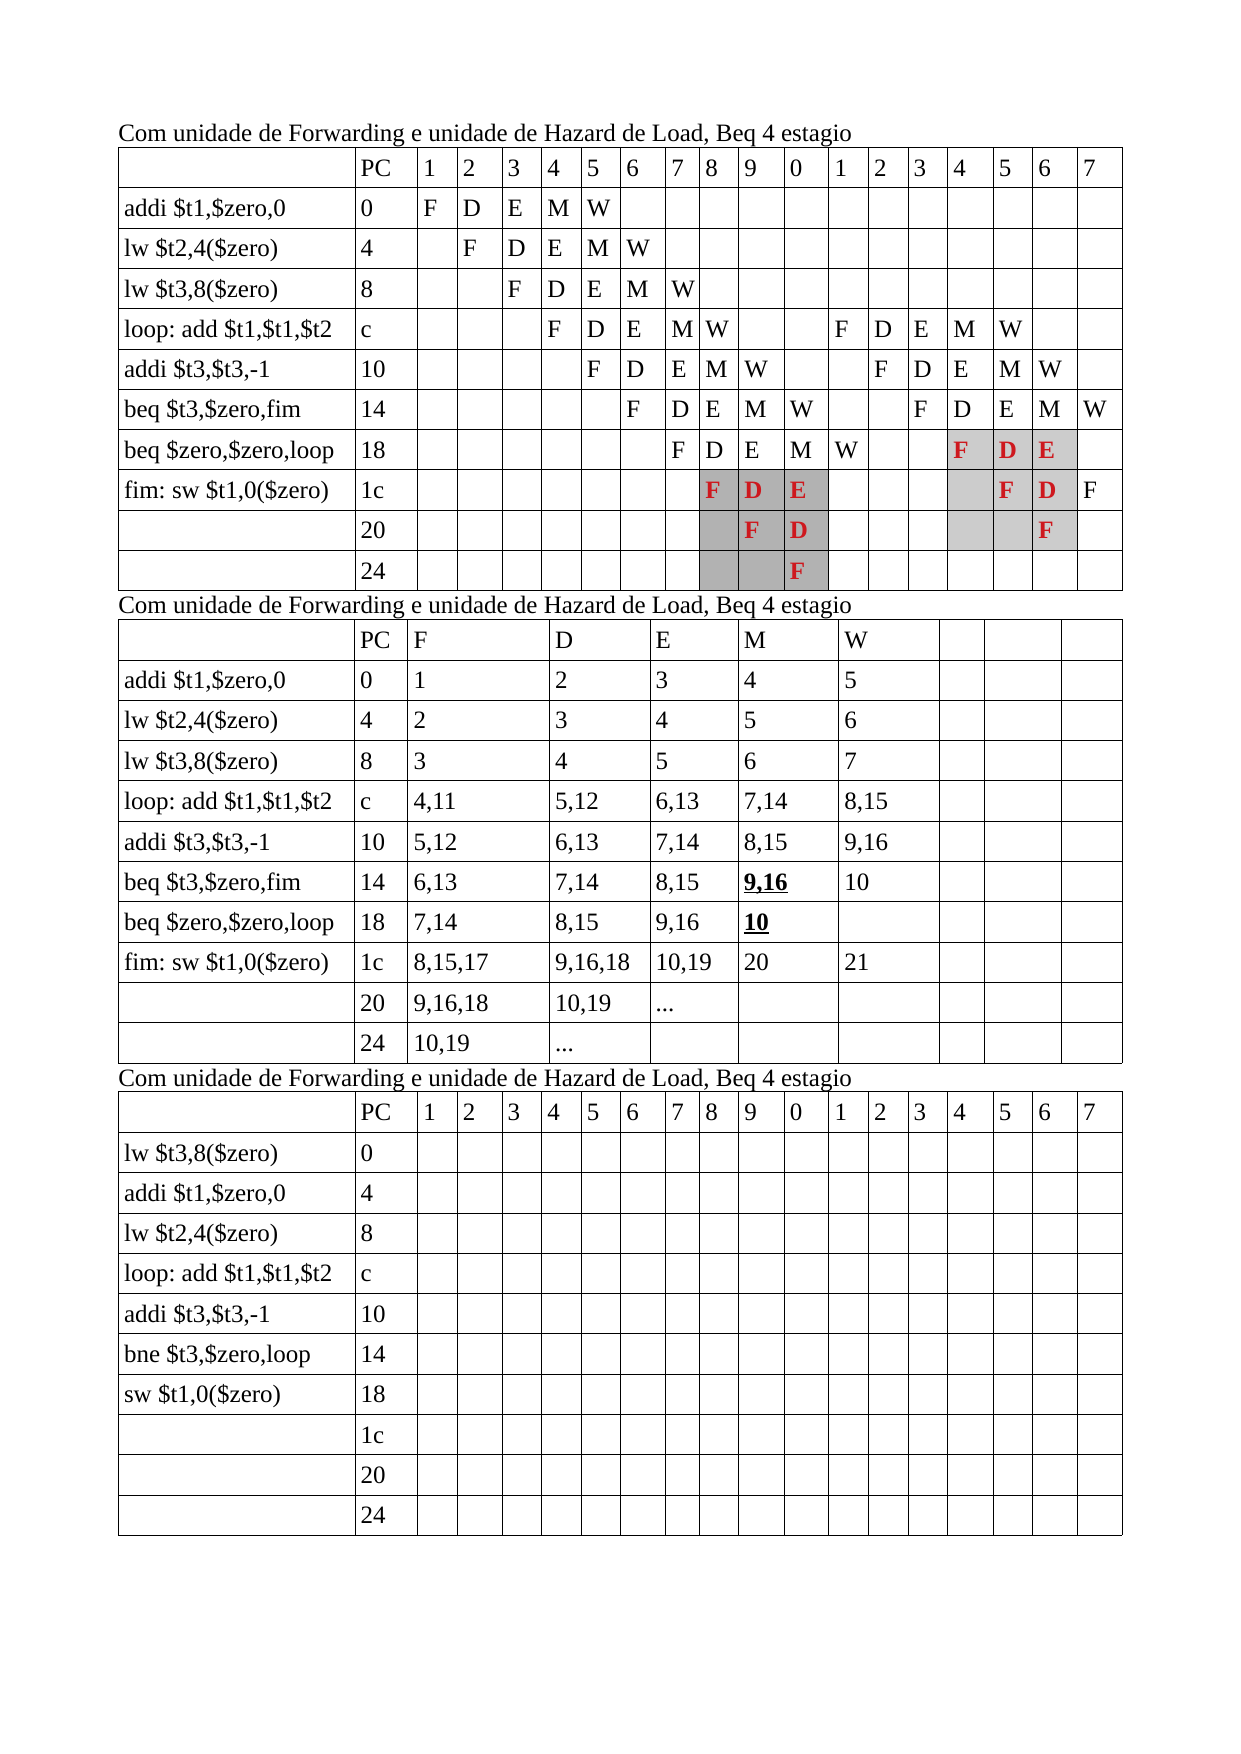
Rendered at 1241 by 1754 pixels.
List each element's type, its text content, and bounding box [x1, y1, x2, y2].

table_cell F [785, 551, 828, 590]
table_cell [582, 1334, 620, 1374]
table_cell [621, 1173, 665, 1212]
table_cell [503, 430, 541, 469]
text Com unidade de Forwarding e unidade de Hazard de Load, Beq 4 estagio [118, 118, 1122, 147]
table_cell [994, 551, 1032, 590]
table_header 4 [948, 148, 993, 187]
table_cell [869, 1455, 908, 1494]
table_cell [1062, 822, 1122, 861]
table_cell [869, 1334, 908, 1374]
table_cell [940, 661, 984, 700]
table_cell [666, 229, 699, 268]
table_cell [458, 430, 502, 469]
table_cell [418, 1214, 457, 1253]
table_cell 14 [356, 1334, 417, 1374]
table_cell D [1033, 470, 1077, 510]
table_cell [829, 1334, 868, 1374]
table_cell 4 [651, 701, 738, 740]
table_cell [985, 943, 1061, 982]
table_cell [666, 1214, 699, 1253]
table_cell [503, 1254, 541, 1293]
table_cell [700, 1214, 738, 1253]
table_cell [621, 1334, 665, 1374]
table_cell 10,19 [550, 983, 650, 1022]
table_cell [829, 551, 868, 590]
table_cell [739, 229, 784, 268]
table_cell W [994, 309, 1032, 348]
table_cell [1078, 551, 1122, 590]
table_cell [909, 511, 947, 550]
table_cell lw $t2,4($zero) [119, 701, 354, 740]
table_cell D [869, 309, 908, 348]
table_header 5 [994, 148, 1032, 187]
table_cell [739, 1173, 784, 1212]
table_cell lw $t2,4($zero) [119, 229, 355, 268]
table_cell [785, 1254, 828, 1293]
table_cell [582, 1415, 620, 1454]
table_cell [621, 1214, 665, 1253]
table_cell [985, 983, 1061, 1022]
table_cell [994, 1173, 1032, 1212]
table_cell c [356, 1254, 417, 1293]
table_cell [948, 1254, 993, 1293]
table_cell ... [550, 1023, 650, 1063]
table_cell 1 [408, 661, 549, 700]
table_cell beq $t3,$zero,fim [119, 862, 354, 901]
table_cell [119, 1455, 355, 1494]
table_cell 8,15 [550, 902, 650, 942]
table_cell [1062, 781, 1122, 821]
table_cell [666, 551, 699, 590]
table_cell [666, 1496, 699, 1535]
table_cell [621, 470, 665, 510]
table_cell [869, 269, 908, 308]
table_cell M [785, 430, 828, 469]
table_cell [119, 1496, 355, 1535]
table_cell [940, 943, 984, 982]
table_header [1062, 620, 1122, 659]
table_cell E [621, 309, 665, 348]
table_cell E [739, 430, 784, 469]
table_cell [458, 1254, 502, 1293]
table_cell 5,12 [408, 822, 549, 861]
table_cell [458, 1415, 502, 1454]
table_cell 7 [839, 741, 939, 780]
table_cell D [700, 430, 738, 469]
table_header 2 [869, 1092, 908, 1132]
table_header 6 [621, 1092, 665, 1132]
table_cell [739, 1214, 784, 1253]
table_cell [948, 1133, 993, 1172]
table_cell [869, 1415, 908, 1454]
table_cell 7,14 [550, 862, 650, 901]
table_cell fim: sw $t1,0($zero) [119, 943, 354, 982]
table_cell lw $t3,8($zero) [119, 269, 355, 308]
table_cell [785, 1415, 828, 1454]
table_cell [839, 1023, 939, 1063]
table_cell [785, 1133, 828, 1172]
table_cell 4 [550, 741, 650, 780]
table_cell [458, 350, 502, 389]
table_cell [458, 309, 502, 348]
table_header E [651, 620, 738, 659]
table_cell 4 [356, 1173, 417, 1212]
table_cell 7,14 [651, 822, 738, 861]
table_cell [621, 1455, 665, 1494]
table_cell [940, 902, 984, 942]
table_cell [940, 1023, 984, 1063]
table_cell 7,14 [739, 781, 838, 821]
table_cell F [994, 470, 1032, 510]
table_cell [503, 1496, 541, 1535]
table_cell [948, 188, 993, 227]
table_cell 14 [356, 390, 417, 429]
table_cell D [739, 470, 784, 510]
table_cell 10,19 [651, 943, 738, 982]
table_cell F [1078, 470, 1122, 510]
table_cell [418, 1375, 457, 1414]
table_cell [829, 1133, 868, 1172]
table_cell [948, 1375, 993, 1414]
table_cell [785, 1375, 828, 1414]
table_cell addi $t1,$zero,0 [119, 1173, 355, 1212]
table_cell [909, 1173, 947, 1212]
table_cell [621, 1254, 665, 1293]
table_cell [503, 309, 541, 348]
table_cell [503, 350, 541, 389]
table_header PC [355, 620, 407, 659]
table_cell [503, 551, 541, 590]
table_cell 21 [839, 943, 939, 982]
table_cell [1033, 1254, 1077, 1293]
table_header 1 [829, 148, 868, 187]
table_cell [542, 1173, 581, 1212]
table_cell W [666, 269, 699, 308]
table_cell 8 [356, 1214, 417, 1253]
table_cell [909, 470, 947, 510]
table_cell [909, 188, 947, 227]
table_cell [839, 983, 939, 1022]
table_header [119, 148, 355, 187]
table_header 0 [785, 148, 828, 187]
table_cell F [948, 430, 993, 469]
table_cell 8,15 [651, 862, 738, 901]
table_cell [985, 1023, 1061, 1063]
table_cell [651, 1023, 738, 1063]
table_cell 18 [356, 1375, 417, 1414]
table_cell [418, 1334, 457, 1374]
table_cell W [1033, 350, 1077, 389]
table_cell F [1033, 511, 1077, 550]
table_cell 5 [739, 701, 838, 740]
table_cell D [458, 188, 502, 227]
table_cell [829, 1254, 868, 1293]
table_cell [739, 1294, 784, 1333]
table_cell [503, 1133, 541, 1172]
table_cell [503, 470, 541, 510]
table_cell [503, 390, 541, 429]
table_cell [985, 862, 1061, 901]
table_cell [739, 1415, 784, 1454]
table_cell W [739, 350, 784, 389]
table_header 7 [666, 1092, 699, 1132]
table_cell [785, 269, 828, 308]
table_cell sw $t1,0($zero) [119, 1375, 355, 1414]
table_header 9 [739, 1092, 784, 1132]
text Com unidade de Forwarding e unidade de Hazard de Load, Beq 4 estagio [118, 591, 1122, 619]
table_cell 20 [356, 1455, 417, 1494]
table_cell [739, 1254, 784, 1293]
table_cell [909, 1294, 947, 1333]
table_cell [666, 1254, 699, 1293]
table_cell [418, 350, 457, 389]
table_cell [1078, 1173, 1122, 1212]
table_cell 4,11 [408, 781, 549, 821]
table_cell [1078, 1294, 1122, 1333]
table_cell [458, 1173, 502, 1212]
table_cell [700, 1254, 738, 1293]
table_cell [621, 1375, 665, 1414]
table_cell [739, 1375, 784, 1414]
table_cell W [1078, 390, 1122, 429]
table_cell beq $zero,$zero,loop [119, 430, 355, 469]
table_cell [869, 1214, 908, 1253]
table_cell [829, 390, 868, 429]
table_cell [582, 470, 620, 510]
table_cell [458, 269, 502, 308]
table_cell 20 [356, 511, 417, 550]
table_cell [869, 1254, 908, 1293]
table_cell [418, 1133, 457, 1172]
table_cell [869, 188, 908, 227]
table_cell F [542, 309, 581, 348]
table_header 0 [785, 1092, 828, 1132]
table_cell [829, 470, 868, 510]
table_cell [909, 1214, 947, 1253]
table_cell [985, 701, 1061, 740]
table_cell F [621, 390, 665, 429]
table_header 4 [542, 1092, 581, 1132]
table_cell 8,15 [739, 822, 838, 861]
table_cell M [666, 309, 699, 348]
table_cell [582, 551, 620, 590]
table_cell [503, 1173, 541, 1212]
table_cell [582, 511, 620, 550]
table_cell E [909, 309, 947, 348]
table_header W [839, 620, 939, 659]
table_header 8 [700, 1092, 738, 1132]
table_cell [119, 1415, 355, 1454]
table_cell W [700, 309, 738, 348]
table_cell D [666, 390, 699, 429]
table_cell F [869, 350, 908, 389]
table_cell D [621, 350, 665, 389]
table_cell 14 [355, 862, 407, 901]
table_cell [1062, 661, 1122, 700]
table_header [119, 1092, 355, 1132]
table_cell [785, 1214, 828, 1253]
table_cell [418, 229, 457, 268]
table_cell [582, 390, 620, 429]
table_cell [666, 1375, 699, 1414]
table_cell [666, 470, 699, 510]
table_cell [985, 902, 1061, 942]
table_cell [909, 1133, 947, 1172]
table_cell [542, 470, 581, 510]
table_cell [621, 1294, 665, 1333]
table_cell [542, 430, 581, 469]
table_cell [839, 902, 939, 942]
table_header 2 [458, 148, 502, 187]
table_cell [940, 741, 984, 780]
table_cell addi $t1,$zero,0 [119, 188, 355, 227]
table_cell [542, 1455, 581, 1494]
table_cell F [418, 188, 457, 227]
table_cell [621, 1415, 665, 1454]
table_cell [418, 551, 457, 590]
table_cell [994, 1214, 1032, 1253]
table_cell [1078, 1214, 1122, 1253]
table_cell [869, 1133, 908, 1172]
table_cell [503, 1415, 541, 1454]
table_cell 8,15 [839, 781, 939, 821]
table_header [940, 620, 984, 659]
table_cell [458, 1133, 502, 1172]
table_header 4 [948, 1092, 993, 1132]
table_cell [948, 1415, 993, 1454]
table_cell [785, 229, 828, 268]
table_cell [119, 511, 355, 550]
table_cell [666, 188, 699, 227]
table_header PC [356, 148, 417, 187]
table_cell F [909, 390, 947, 429]
table_header 5 [994, 1092, 1032, 1132]
table_cell [739, 1334, 784, 1374]
table_cell 5 [839, 661, 939, 700]
table_cell [582, 1455, 620, 1494]
table_cell [785, 1455, 828, 1494]
table_cell M [948, 309, 993, 348]
table_cell M [994, 350, 1032, 389]
table_cell [503, 511, 541, 550]
table_cell lw $t2,4($zero) [119, 1214, 355, 1253]
table_cell [700, 1496, 738, 1535]
table_cell [994, 1415, 1032, 1454]
table_cell 6 [739, 741, 838, 780]
table_cell [829, 229, 868, 268]
table_cell 2 [408, 701, 549, 740]
table_cell [785, 350, 828, 389]
table_cell [785, 1294, 828, 1333]
table_cell [503, 1375, 541, 1414]
table_header 3 [503, 1092, 541, 1132]
table_cell loop: add $t1,$t1,$t2 [119, 1254, 355, 1293]
table_cell E [785, 470, 828, 510]
table_cell 24 [355, 1023, 407, 1063]
table_cell [1033, 309, 1077, 348]
table_cell D [582, 309, 620, 348]
table_cell c [356, 309, 417, 348]
table_header 1 [829, 1092, 868, 1132]
table_cell [1033, 551, 1077, 590]
table_cell [418, 1415, 457, 1454]
table_cell [994, 1496, 1032, 1535]
table_cell E [994, 390, 1032, 429]
table_cell [785, 1334, 828, 1374]
table_cell [739, 983, 838, 1022]
table_cell [582, 1254, 620, 1293]
table_cell M [621, 269, 665, 308]
table_cell [700, 1133, 738, 1172]
table_cell [909, 430, 947, 469]
table_cell [418, 309, 457, 348]
table_cell [948, 470, 993, 510]
table_cell [700, 1455, 738, 1494]
table_cell [1033, 1133, 1077, 1172]
table_cell loop: add $t1,$t1,$t2 [119, 781, 354, 821]
table_cell [829, 1415, 868, 1454]
table_cell [940, 701, 984, 740]
table_cell 2 [550, 661, 650, 700]
table_cell ... [651, 983, 738, 1022]
table_header PC [356, 1092, 417, 1132]
table_cell [829, 1455, 868, 1494]
table_cell D [503, 229, 541, 268]
table_cell [869, 1496, 908, 1535]
table_cell [458, 551, 502, 590]
table_cell [1062, 902, 1122, 942]
table_cell [542, 350, 581, 389]
table_cell [1062, 943, 1122, 982]
table_cell 5 [651, 741, 738, 780]
table_cell [829, 188, 868, 227]
table_cell [700, 551, 738, 590]
table_cell [1078, 1375, 1122, 1414]
table_cell [700, 1375, 738, 1414]
table_cell 20 [739, 943, 838, 982]
table_cell [829, 1173, 868, 1212]
table_cell [994, 269, 1032, 308]
table_cell [621, 188, 665, 227]
table_cell [948, 1294, 993, 1333]
table_cell F [700, 470, 738, 510]
table_header 4 [542, 148, 581, 187]
table_cell [994, 1254, 1032, 1293]
table_cell lw $t3,8($zero) [119, 741, 354, 780]
table_cell [940, 862, 984, 901]
table_cell [700, 1173, 738, 1212]
table_header 5 [582, 1092, 620, 1132]
table_cell [869, 430, 908, 469]
table_cell 8 [355, 741, 407, 780]
table_cell [458, 1334, 502, 1374]
table_cell [739, 188, 784, 227]
table_cell 10 [839, 862, 939, 901]
table_cell 3 [651, 661, 738, 700]
table_cell W [785, 390, 828, 429]
table_cell [909, 1254, 947, 1293]
table_cell [418, 269, 457, 308]
table_header 8 [700, 148, 738, 187]
table_header 6 [1033, 148, 1077, 187]
table_cell [994, 511, 1032, 550]
table_cell [1033, 1455, 1077, 1494]
table_cell 4 [739, 661, 838, 700]
table_cell 4 [355, 701, 407, 740]
table_cell 8 [356, 269, 417, 308]
table_cell [666, 1133, 699, 1172]
table_cell [829, 1214, 868, 1253]
table_cell [1078, 1133, 1122, 1172]
table_cell [985, 661, 1061, 700]
table_cell [621, 551, 665, 590]
table_cell [829, 269, 868, 308]
table_header [985, 620, 1061, 659]
table_cell [994, 1133, 1032, 1172]
table_cell F [582, 350, 620, 389]
table_cell E [503, 188, 541, 227]
table_cell [503, 1334, 541, 1374]
table_cell 18 [356, 430, 417, 469]
table_cell [582, 1496, 620, 1535]
table_cell [418, 511, 457, 550]
table_cell [869, 1375, 908, 1414]
table_cell [994, 188, 1032, 227]
table_cell [829, 1375, 868, 1414]
table_cell [1078, 430, 1122, 469]
table_cell [909, 1375, 947, 1414]
table_cell [418, 430, 457, 469]
table_cell [1033, 1496, 1077, 1535]
table_cell [1062, 862, 1122, 901]
table_cell [869, 470, 908, 510]
table_cell [1033, 188, 1077, 227]
table_header 3 [503, 148, 541, 187]
table_cell addi $t3,$t3,-1 [119, 1294, 355, 1333]
table_cell [621, 1496, 665, 1535]
table_cell [700, 1415, 738, 1454]
table_cell [1078, 309, 1122, 348]
table_cell [948, 229, 993, 268]
table_cell F [503, 269, 541, 308]
table_cell [418, 390, 457, 429]
table_cell W [829, 430, 868, 469]
table_cell [940, 983, 984, 1022]
table_cell 20 [355, 983, 407, 1022]
table_cell [503, 1294, 541, 1333]
table_cell lw $t3,8($zero) [119, 1133, 355, 1172]
table_cell [458, 1294, 502, 1333]
table_cell 10 [739, 902, 838, 942]
table_cell E [666, 350, 699, 389]
table_cell M [582, 229, 620, 268]
table_cell [948, 1496, 993, 1535]
table_cell [869, 511, 908, 550]
table_cell F [739, 511, 784, 550]
table_cell [542, 1214, 581, 1253]
table_cell [1078, 1254, 1122, 1293]
table_cell [994, 229, 1032, 268]
table_cell [785, 188, 828, 227]
table_cell [985, 822, 1061, 861]
table_cell [666, 1334, 699, 1374]
table_header 6 [1033, 1092, 1077, 1132]
table_cell [542, 551, 581, 590]
table_cell [700, 1294, 738, 1333]
table_cell [1078, 1496, 1122, 1535]
table_cell [1078, 511, 1122, 550]
table_header 3 [909, 1092, 947, 1132]
table_cell [1078, 1455, 1122, 1494]
table_cell beq $zero,$zero,loop [119, 902, 354, 942]
table_cell [909, 269, 947, 308]
table_cell [829, 511, 868, 550]
table_cell [700, 229, 738, 268]
table_cell [994, 1455, 1032, 1494]
table_cell [542, 1254, 581, 1293]
table_cell [621, 1133, 665, 1172]
table_cell [1062, 1023, 1122, 1063]
table_header D [550, 620, 650, 659]
table_cell [994, 1294, 1032, 1333]
table_cell [1078, 269, 1122, 308]
table_cell [542, 1133, 581, 1172]
table_cell addi $t3,$t3,-1 [119, 350, 355, 389]
table_cell [621, 511, 665, 550]
table_cell [1033, 269, 1077, 308]
table_cell addi $t3,$t3,-1 [119, 822, 354, 861]
table_cell [739, 269, 784, 308]
table_cell [994, 1334, 1032, 1374]
table_cell [948, 551, 993, 590]
table_cell [542, 390, 581, 429]
table_cell 6,13 [408, 862, 549, 901]
table_header 1 [418, 148, 457, 187]
table_cell [542, 511, 581, 550]
table_cell 4 [356, 229, 417, 268]
table_cell 8,15,17 [408, 943, 549, 982]
table_cell 3 [550, 701, 650, 740]
table_cell [542, 1375, 581, 1414]
table_cell [940, 781, 984, 821]
table_cell [909, 551, 947, 590]
table_cell [1033, 1214, 1077, 1253]
table_cell [948, 511, 993, 550]
table_cell F [458, 229, 502, 268]
table_cell [909, 1455, 947, 1494]
table_header 7 [1078, 148, 1122, 187]
table_cell [948, 1334, 993, 1374]
table_cell [700, 188, 738, 227]
table_cell 1c [356, 470, 417, 510]
table_cell [666, 1294, 699, 1333]
table_cell [418, 1455, 457, 1494]
table_cell [940, 822, 984, 861]
table_cell [829, 1496, 868, 1535]
table_cell [869, 1173, 908, 1212]
table_cell W [582, 188, 620, 227]
table_cell [739, 1023, 838, 1063]
table_cell [666, 1455, 699, 1494]
table_cell D [909, 350, 947, 389]
table_cell [582, 430, 620, 469]
table_cell [458, 511, 502, 550]
table_cell [1062, 983, 1122, 1022]
table_cell E [542, 229, 581, 268]
table_cell [739, 1133, 784, 1172]
table_cell loop: add $t1,$t1,$t2 [119, 309, 355, 348]
table_header 2 [458, 1092, 502, 1132]
table_cell 18 [355, 902, 407, 942]
table_cell [1033, 1173, 1077, 1212]
table_cell [542, 1496, 581, 1535]
table_cell 5,12 [550, 781, 650, 821]
table_cell [1078, 1415, 1122, 1454]
table_cell [739, 309, 784, 348]
table_cell [785, 1496, 828, 1535]
table_cell M [739, 390, 784, 429]
table_cell E [1033, 430, 1077, 469]
table_cell [582, 1294, 620, 1333]
table_cell [582, 1173, 620, 1212]
table_cell [621, 430, 665, 469]
table_cell [948, 269, 993, 308]
table_cell [582, 1214, 620, 1253]
table_cell [418, 1294, 457, 1333]
table_cell [418, 470, 457, 510]
table_cell 6,13 [550, 822, 650, 861]
table_cell [582, 1133, 620, 1172]
table_cell [503, 1214, 541, 1253]
table_cell [909, 229, 947, 268]
table_cell addi $t1,$zero,0 [119, 661, 354, 700]
table_cell 6,13 [651, 781, 738, 821]
table_header 7 [1078, 1092, 1122, 1132]
table_cell [503, 1455, 541, 1494]
table_cell [458, 470, 502, 510]
table_cell 24 [356, 1496, 417, 1535]
table_cell 10 [356, 1294, 417, 1333]
table_header 9 [739, 148, 784, 187]
table_header 6 [621, 148, 665, 187]
table_cell [582, 1375, 620, 1414]
table_cell [666, 1173, 699, 1212]
table_cell [700, 511, 738, 550]
table_cell beq $t3,$zero,fim [119, 390, 355, 429]
text Com unidade de Forwarding e unidade de Hazard de Load, Beq 4 estagio [118, 1064, 1122, 1091]
table_cell [829, 350, 868, 389]
table_cell 3 [408, 741, 549, 780]
table_cell 6 [839, 701, 939, 740]
table_cell D [542, 269, 581, 308]
table_cell [739, 551, 784, 590]
table_cell [985, 781, 1061, 821]
table_cell bne $t3,$zero,loop [119, 1334, 355, 1374]
table_cell 0 [355, 661, 407, 700]
table_header 7 [666, 148, 699, 187]
table_cell 9,16,18 [550, 943, 650, 982]
table_cell [1033, 229, 1077, 268]
table_cell 1c [356, 1415, 417, 1454]
table_cell 1c [355, 943, 407, 982]
table_header 2 [869, 148, 908, 187]
table_cell E [948, 350, 993, 389]
table_cell M [1033, 390, 1077, 429]
table_cell [909, 1415, 947, 1454]
table_cell [994, 1375, 1032, 1414]
table_header M [739, 620, 838, 659]
table_cell 24 [356, 551, 417, 590]
table_cell c [355, 781, 407, 821]
table_cell [700, 1334, 738, 1374]
table_cell D [948, 390, 993, 429]
table_cell 10 [355, 822, 407, 861]
table_cell [1033, 1415, 1077, 1454]
table_cell [829, 1294, 868, 1333]
table_cell [739, 1455, 784, 1494]
table_cell [119, 983, 354, 1022]
table_cell 9,16 [839, 822, 939, 861]
table_cell fim: sw $t1,0($zero) [119, 470, 355, 510]
table_cell M [542, 188, 581, 227]
table_cell [666, 511, 699, 550]
table_cell 10 [356, 350, 417, 389]
table_cell [700, 269, 738, 308]
table_cell [869, 390, 908, 429]
table_cell [458, 390, 502, 429]
table_cell [1078, 1334, 1122, 1374]
table_header F [408, 620, 549, 659]
table_cell D [994, 430, 1032, 469]
table_cell [458, 1496, 502, 1535]
table_cell 9,16 [739, 862, 838, 901]
table_cell M [700, 350, 738, 389]
table_cell [1033, 1294, 1077, 1333]
table_cell [785, 1173, 828, 1212]
table_cell [542, 1334, 581, 1374]
table_header 3 [909, 148, 947, 187]
table_cell [1062, 741, 1122, 780]
table_cell 9,16 [651, 902, 738, 942]
table_cell [542, 1294, 581, 1333]
table_cell [948, 1173, 993, 1212]
table_cell 7,14 [408, 902, 549, 942]
table_cell [458, 1375, 502, 1414]
table_cell 10,19 [408, 1023, 549, 1063]
table_cell D [785, 511, 828, 550]
table_cell [458, 1455, 502, 1494]
table_cell [119, 551, 355, 590]
table_cell [1033, 1375, 1077, 1414]
table_cell [458, 1214, 502, 1253]
table_cell [1078, 350, 1122, 389]
table_cell [1078, 229, 1122, 268]
table_cell [739, 1496, 784, 1535]
table_cell 0 [356, 188, 417, 227]
table_cell E [700, 390, 738, 429]
table_cell F [829, 309, 868, 348]
table_cell [418, 1173, 457, 1212]
table_header 5 [582, 148, 620, 187]
table_cell [418, 1496, 457, 1535]
table_cell [1078, 188, 1122, 227]
table_cell [948, 1455, 993, 1494]
table_cell [985, 741, 1061, 780]
table_header 1 [418, 1092, 457, 1132]
table_cell W [621, 229, 665, 268]
table_cell [869, 1294, 908, 1333]
table_cell [1033, 1334, 1077, 1374]
table_cell [542, 1415, 581, 1454]
table_cell [119, 1023, 354, 1063]
table_cell [909, 1334, 947, 1374]
table_header [119, 620, 354, 659]
table_cell 9,16,18 [408, 983, 549, 1022]
table_cell E [582, 269, 620, 308]
table_cell [869, 229, 908, 268]
table_cell [666, 1415, 699, 1454]
table_cell [418, 1254, 457, 1293]
table_cell F [666, 430, 699, 469]
table_cell [909, 1496, 947, 1535]
table_cell [869, 551, 908, 590]
table_cell [1062, 701, 1122, 740]
table_cell [785, 309, 828, 348]
table_cell [948, 1214, 993, 1253]
table_cell 0 [356, 1133, 417, 1172]
